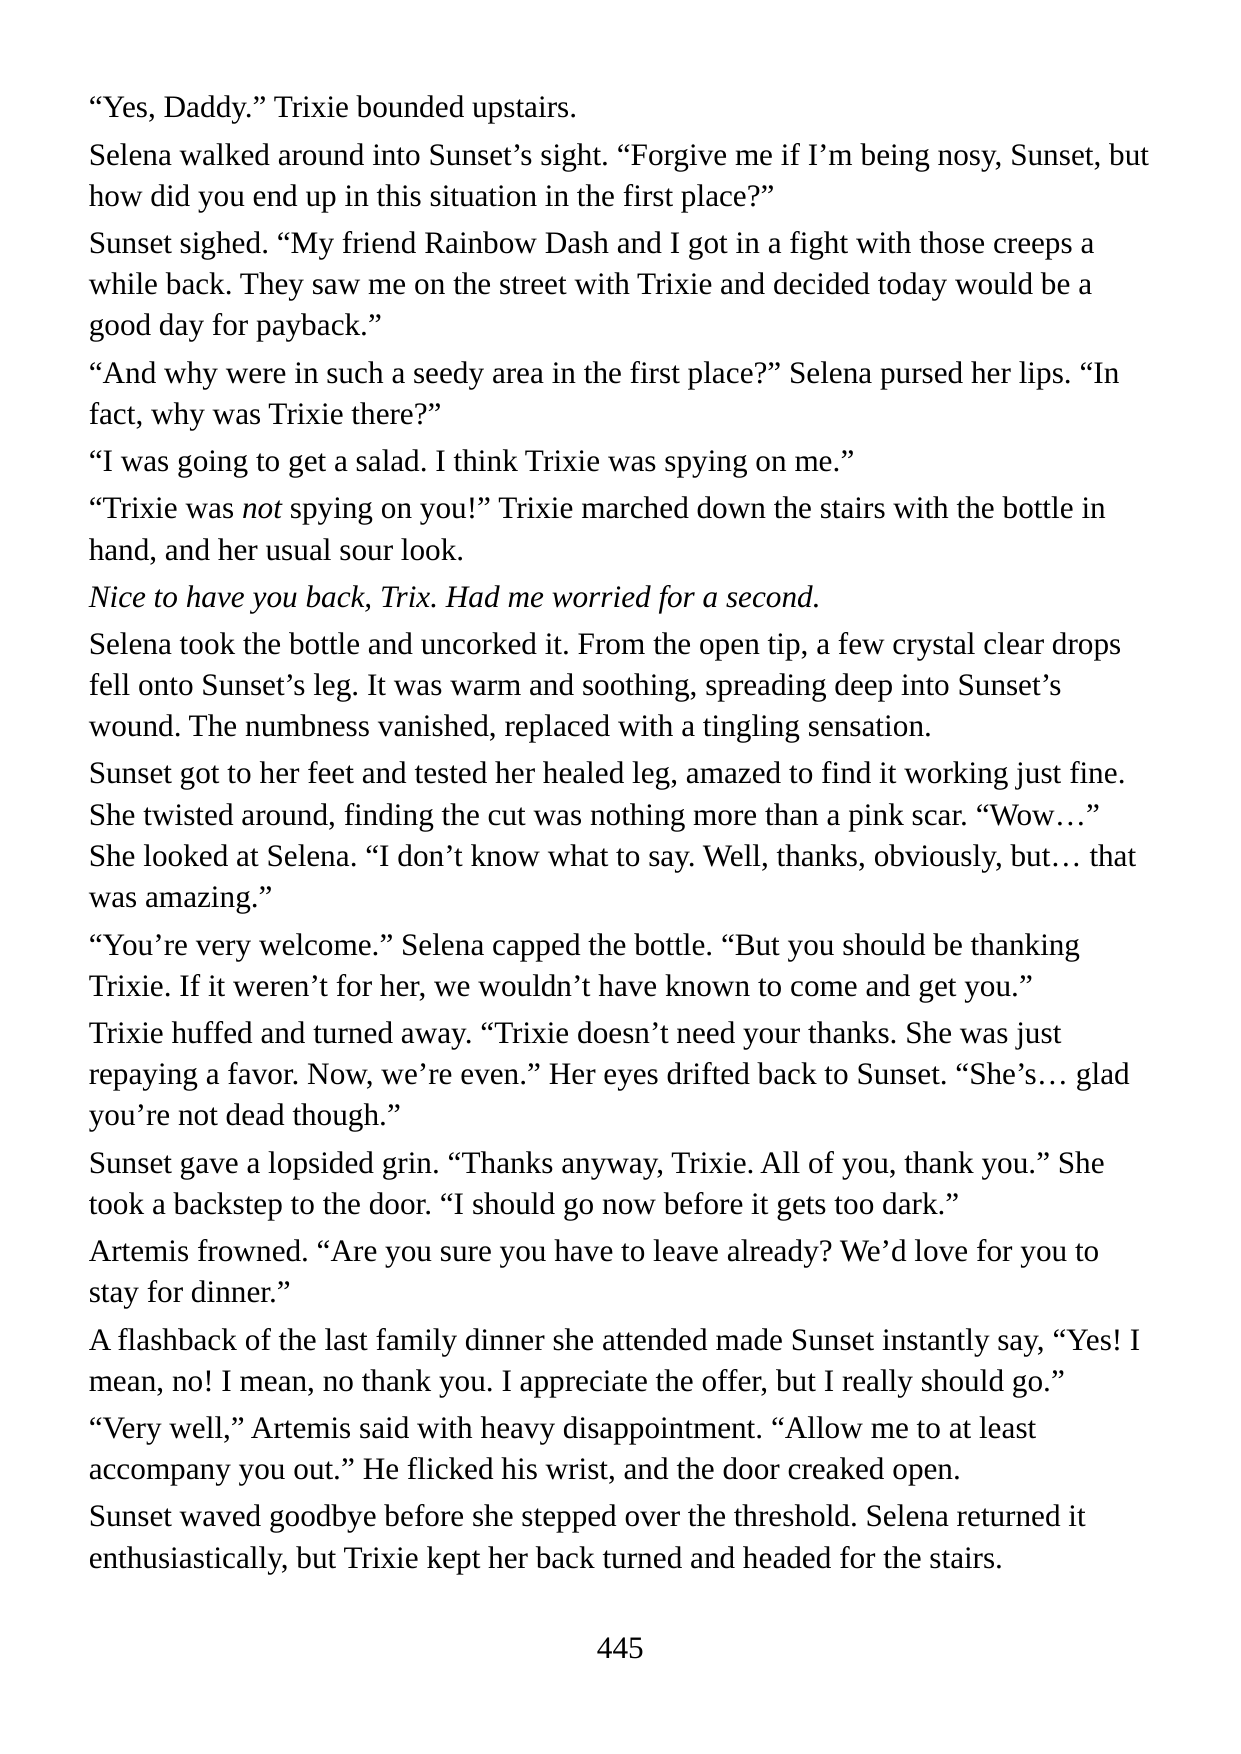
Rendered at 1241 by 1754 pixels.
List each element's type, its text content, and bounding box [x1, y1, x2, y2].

text Selena walked around into Sunset’s sight. “Forgive me if I’m being nosy, Sunset, but how did you end up in this situation in the first place?” [88, 136, 1152, 213]
text Nice to have you back, Trix. Had me worried for a second. [88, 578, 1152, 614]
text Sunset waved goodbye before she stepped over the threshold. Selena returned it enthusiastically, but Trixie kept her back turned and headed for the stairs. [88, 1498, 1152, 1575]
text Selena took the bottle and uncorked it. From the open tip, a few crystal clear drops fell onto Sunset’s leg. It was warm and soothing, spreading deep into Sunset’s wound. The numbness vanished, replaced with a tingling sensation. [88, 625, 1152, 743]
text “Yes, Daddy.” Trixie bounded upstairs. [88, 88, 1152, 124]
text Trixie huffed and turned away. “Trixie doesn’t need your thanks. She was just repaying a favor. Now, we’re even.” Her eyes drifted back to Sunset. “She’s… glad you’re not dead though.” [88, 1014, 1152, 1133]
text A flashback of the last family dinner she attended made Sunset instantly say, “Yes! I mean, no! I mean, no thank you. I appreciate the offer, but I really should go.” [88, 1321, 1152, 1398]
text “You’re very welcome.” Selena capped the bottle. “But you should be thanking Trixie. If it weren’t for her, we wouldn’t have known to come and get you.” [88, 926, 1152, 1003]
text Sunset sighed. “My friend Rainbow Dash and I got in a fight with those creeps a while back. They saw me on the street with Trixie and decided today would be a good day for payback.” [88, 224, 1152, 343]
text “Very well,” Artemis said with heavy disappointment. “Allow me to at least accompany you out.” He flicked his wrist, and the door creaked open. [88, 1409, 1152, 1486]
text Artemis frowned. “Are you sure you have to leave already? We’d love for you to stay for dinner.” [88, 1232, 1152, 1309]
text Sunset got to her feet and tested her healed leg, amazed to find it working just fine. She twisted around, finding the cut was nothing more than a pink scar. “Wow…” She looked at Selena. “I don’t know what to say. Well, thanks, obviously, but… that was amazing.” [88, 755, 1152, 914]
text “Trixie was not spying on you!” Trixie marched down the stairs with the bottle in hand, and her usual sour look. [88, 489, 1152, 567]
text “And why were in such a seedy area in the first place?” Selena pursed her lips. “In fact, why was Trixie there?” [88, 354, 1152, 431]
text Sunset gave a lopsided grin. “Thanks anyway, Trixie. All of you, thank you.” She took a backstep to the door. “I should go now before it gets too dark.” [88, 1144, 1152, 1221]
text “I was going to get a salad. I think Trixie was spying on me.” [88, 442, 1152, 478]
